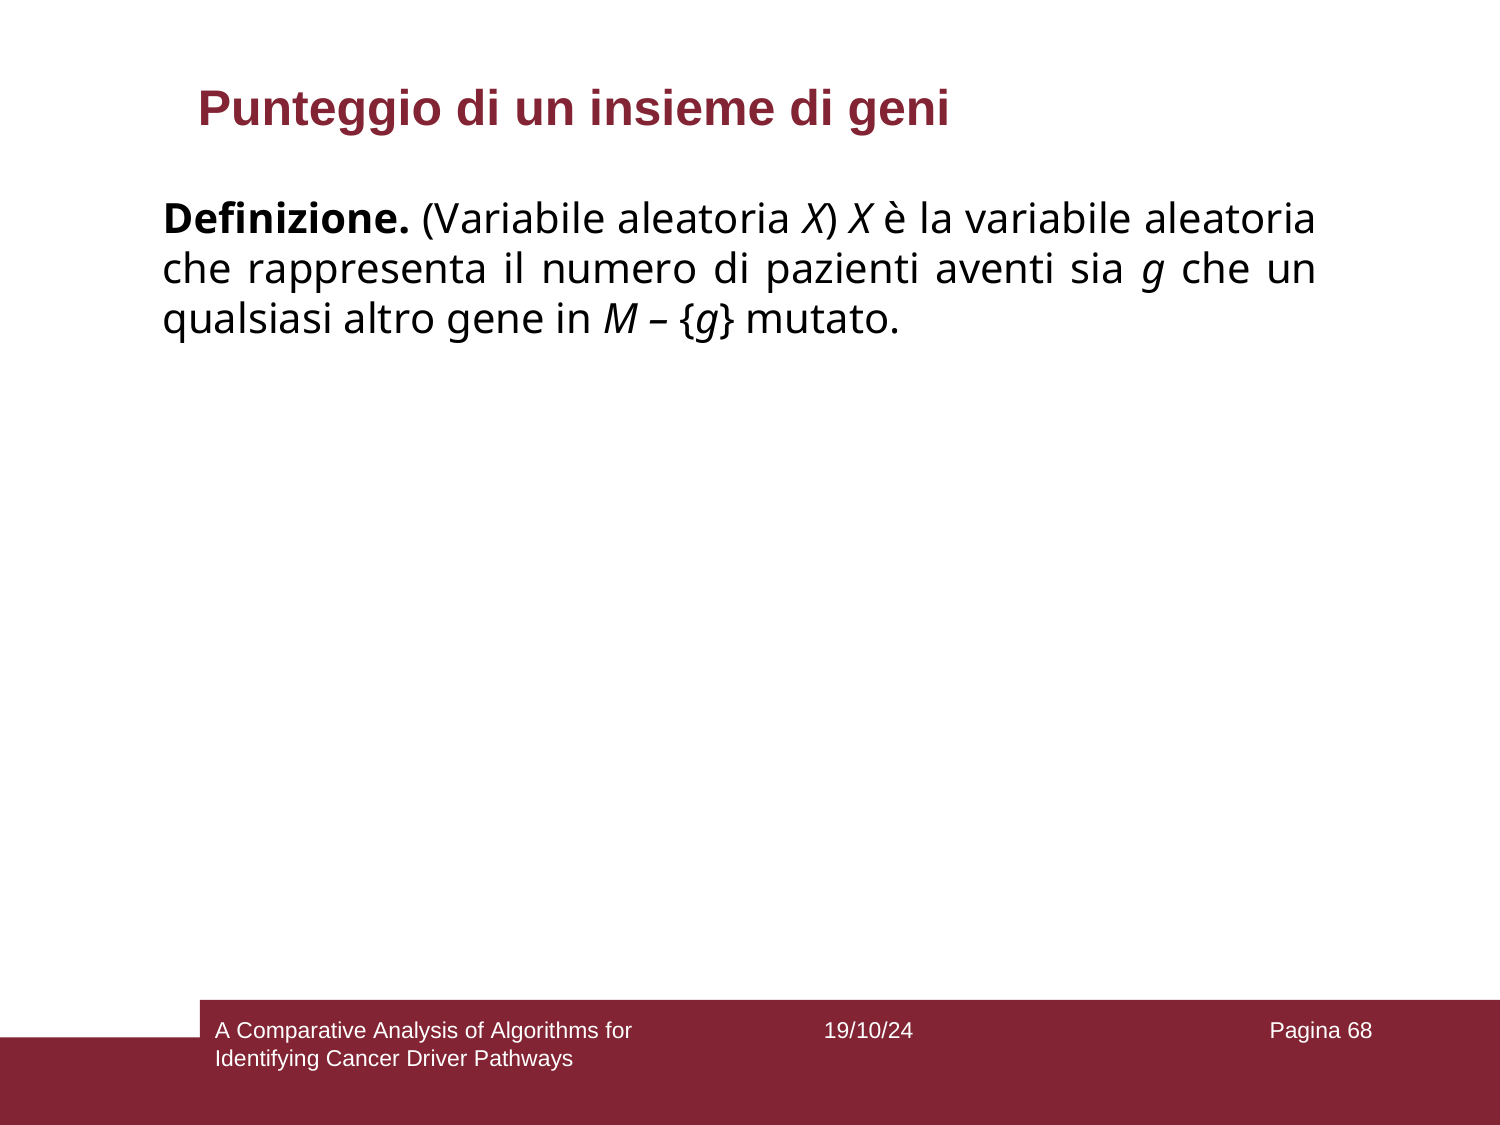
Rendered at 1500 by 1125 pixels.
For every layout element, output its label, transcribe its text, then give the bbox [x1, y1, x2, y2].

title Punteggio di un insieme di geni [183, 67, 1400, 150]
text_box Definizione. (Variabile aleatoria X) X è la variabile aleatoria che rappresenta il numero di pazienti aventi sia g che un qualsiasi altro gene in M – {g} mutato. [147, 184, 1359, 350]
text_box 19/10/24 [712, 1008, 1026, 1084]
text_box Pagina <number> [1074, 1008, 1388, 1084]
text_box A Comparative Analysis of Algorithms for Identifying Cancer Driver Pathways [199, 1008, 676, 1084]
